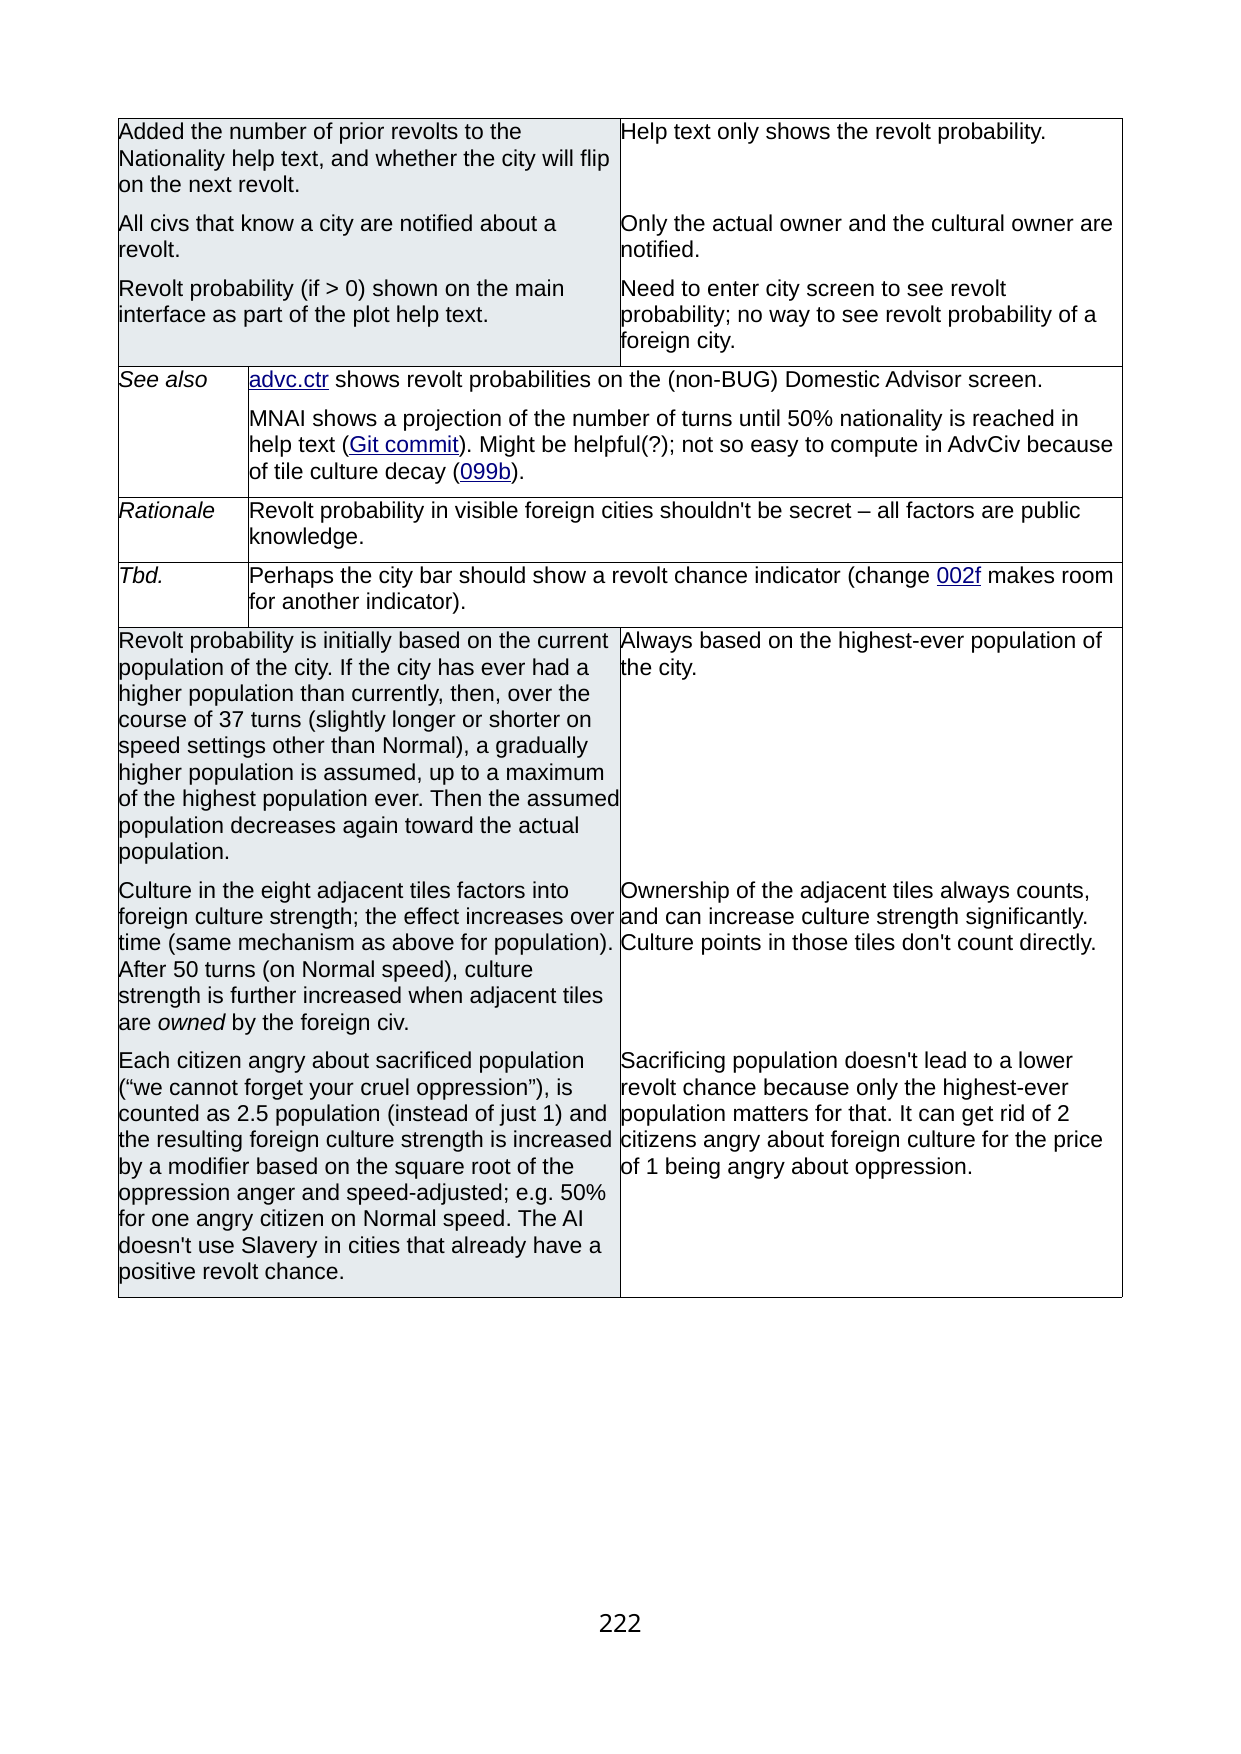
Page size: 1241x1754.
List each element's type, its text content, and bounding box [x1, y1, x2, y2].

table_cell Revolt probability in visible foreign cities shouldn't be secret – all factors are public knowledge. [249, 498, 1122, 562]
table_cell Revolt probability is initially based on the current population of the city. If the city has ever had a higher population than currently, then, over the course of 37 turns (slightly longer or shorter on speed settings other than Normal), a gradually higher population is assumed, up to a maximum of the highest population ever. Then the assumed population decreases again toward the actual population. Culture in the eight adjacent tiles factors into foreign culture strength; the effect increases over time (same mechanism as above for population). After 50 turns (on Normal speed), culture strength is further increased when adjacent tiles are owned by the foreign civ. Each citizen angry about sacrificed population (“we cannot forget your cruel oppression”), is counted as 2.5 population (instead of just 1) and the resulting foreign culture strength is increased by a modifier based on the square root of the oppression anger and speed-adjusted; e.g. 50% for one angry citizen on Normal speed. The AI doesn't use Slavery in cities that already have a positive revolt chance. [119, 628, 620, 1297]
table_cell Rationale [119, 498, 248, 562]
table_cell Added the number of prior revolts to the Nationality help text, and whether the city will flip on the next revolt. All civs that know a city are notified about a revolt. Revolt probability (if > 0) shown on the main interface as part of the plot help text. [119, 119, 620, 366]
table_cell Tbd. [119, 563, 248, 627]
table_cell See also [119, 367, 248, 497]
table_cell Perhaps the city bar should show a revolt chance indicator (change 002f makes room for another indicator). [249, 563, 1122, 627]
table_cell Help text only shows the revolt probability. Only the actual owner and the cultural owner are notified. Need to enter city screen to see revolt probability; no way to see revolt probability of a foreign city. [621, 119, 1122, 366]
table_cell advc.ctr shows revolt probabilities on the (non-BUG) Domestic Advisor screen. MNAI shows a projection of the number of turns until 50% nationality is reached in help text (Git commit). Might be helpful(?); not so easy to compute in AdvCiv because of tile culture decay (099b). [249, 367, 1122, 497]
table_cell Always based on the highest-ever population of the city. Ownership of the adjacent tiles always counts, and can increase culture strength significantly. Culture points in those tiles don't count directly. Sacrificing population doesn't lead to a lower revolt chance because only the highest-ever population matters for that. It can get rid of 2 citizens angry about foreign culture for the price of 1 being angry about oppression. [621, 628, 1122, 1297]
